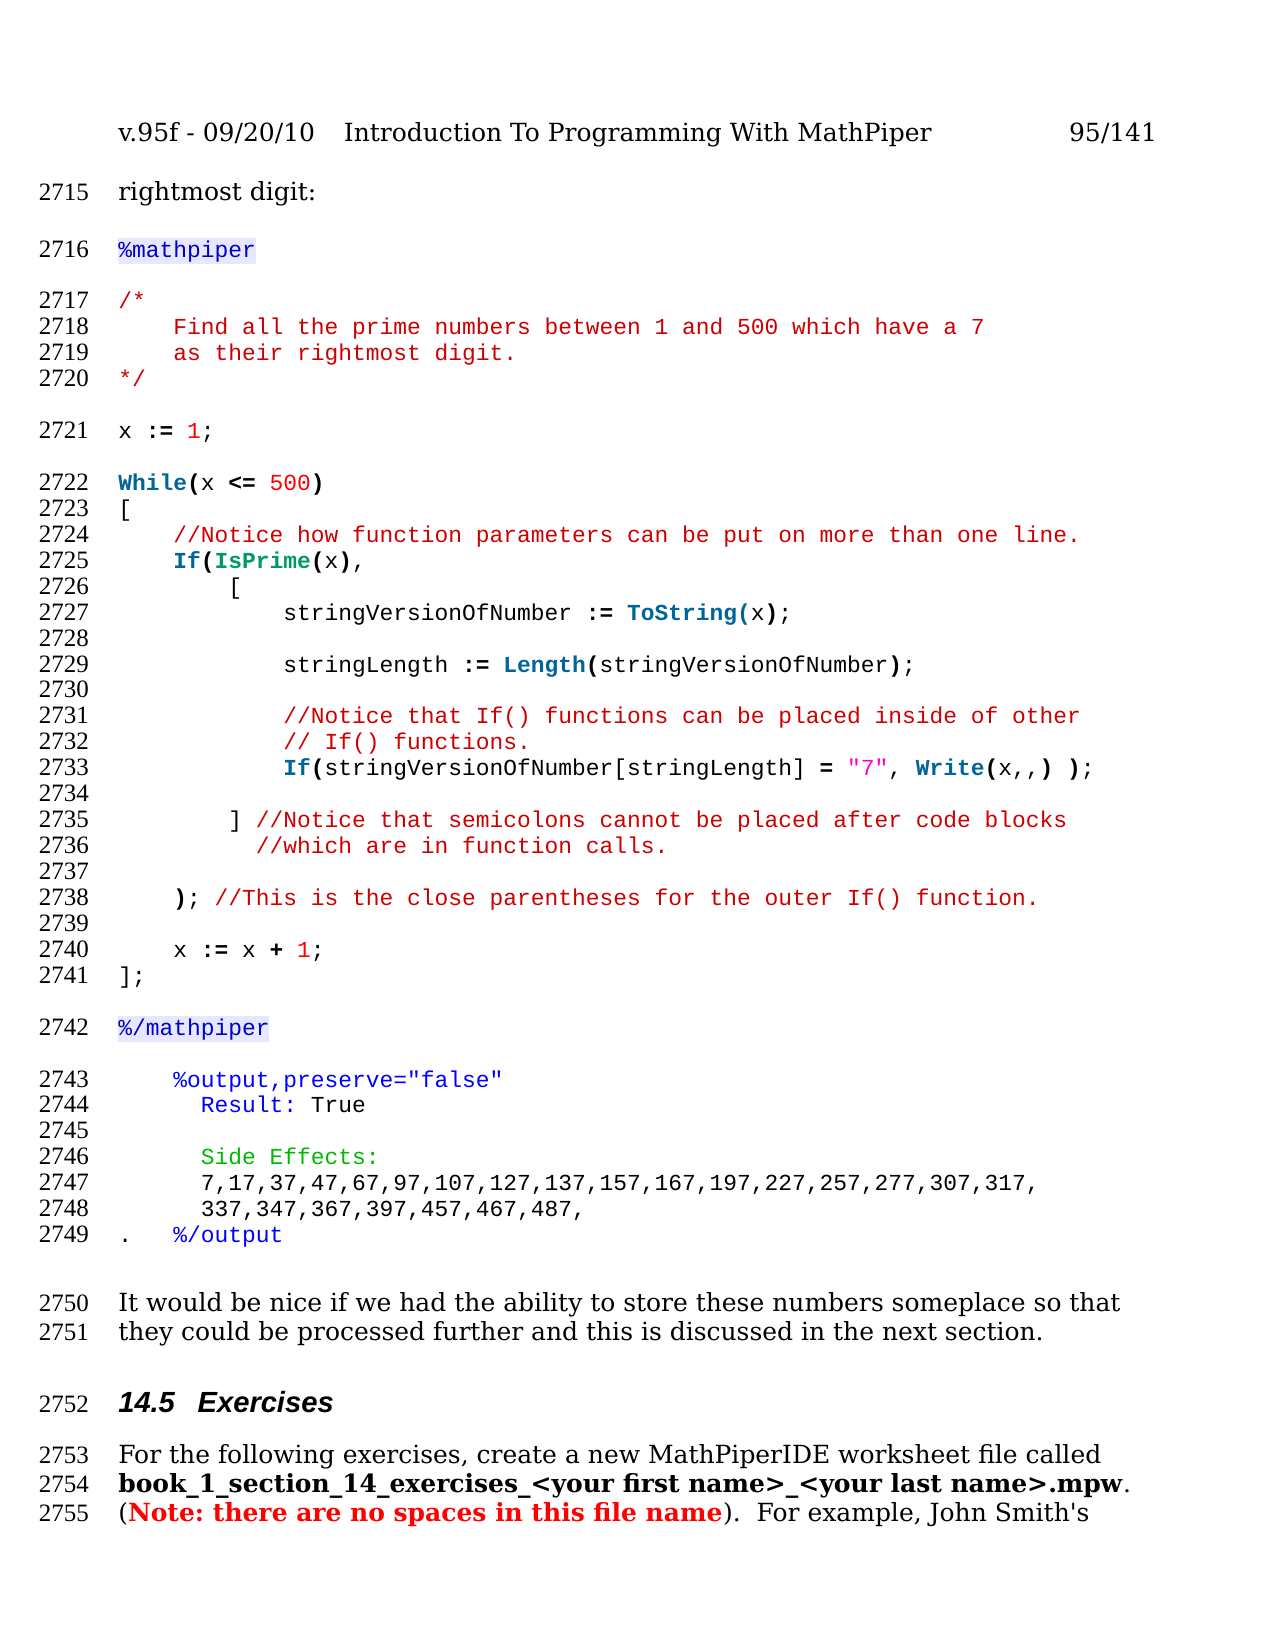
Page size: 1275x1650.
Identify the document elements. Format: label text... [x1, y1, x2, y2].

text stringVersionOfNumber := ToString(x); [118, 601, 1157, 627]
subtitle Exercises [118, 1385, 1157, 1419]
text %/mathpiper [118, 1016, 1157, 1042]
text [ [118, 575, 1157, 601]
text %output,preserve="false" [118, 1068, 1157, 1094]
text ]; [118, 964, 1157, 990]
text If(IsPrime(x), [118, 549, 1157, 575]
text ] //Notice that semicolons cannot be placed after code blocks [118, 808, 1157, 834]
text stringLength := Length(stringVersionOfNumber); [118, 653, 1157, 679]
text Find all the prime numbers between 1 and 500 which have a 7 [118, 316, 1157, 342]
text x := 1; [118, 419, 1157, 445]
text ); //This is the close parentheses for the outer If() function. [118, 886, 1157, 912]
text Result: True [118, 1094, 1157, 1120]
text . %/output [118, 1223, 1157, 1249]
text 337,347,367,397,457,467,487, [118, 1198, 1157, 1223]
text // If() functions. [118, 731, 1157, 757]
text //Notice that If() functions can be placed inside of other [118, 705, 1157, 731]
text If(stringVersionOfNumber[stringLength] = "7", Write(x,,) ); [118, 757, 1157, 783]
text It would be nice if we had the ability to store these numbers someplace so that they could be processed further and this is discussed in the next section. [118, 1288, 1157, 1346]
text */ [118, 368, 1157, 393]
text x := x + 1; [118, 938, 1157, 964]
text [ [118, 497, 1157, 523]
text rightmost digit: [118, 177, 1157, 206]
text While(x <= 500) [118, 471, 1157, 497]
text /* [118, 290, 1157, 316]
text //Notice how function parameters can be put on more than one line. [118, 523, 1157, 549]
text as their rightmost digit. [118, 342, 1157, 368]
text For the following exercises, create a new MathPiperIDE worksheet file called book_1_section_14_exercises_<your first name>_<your last name>.mpw. (Note: there are no spaces in this file name). For example, John Smith's [118, 1440, 1157, 1528]
text %mathpiper [118, 238, 1157, 264]
text Side Effects: [118, 1146, 1157, 1172]
text 7,17,37,47,67,97,107,127,137,157,167,197,227,257,277,307,317, [118, 1172, 1157, 1198]
text //which are in function calls. [118, 834, 1157, 860]
